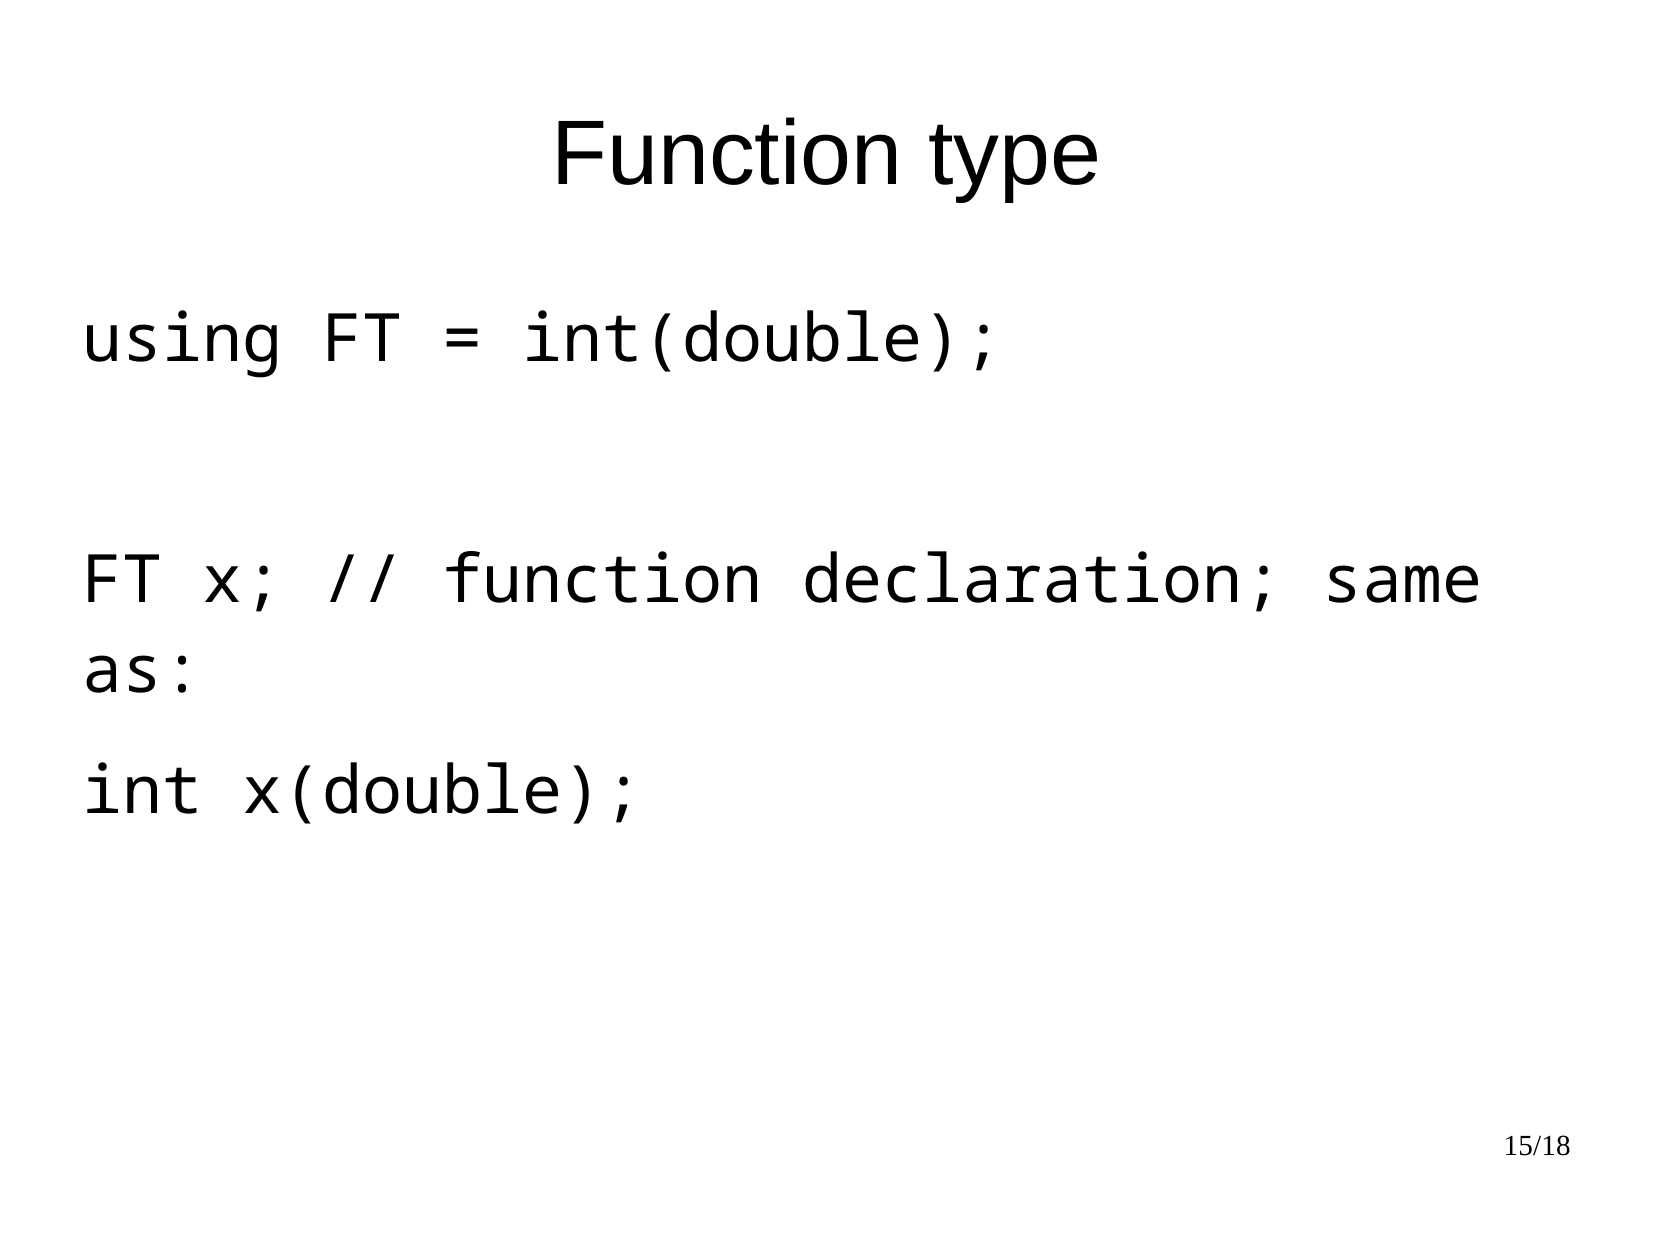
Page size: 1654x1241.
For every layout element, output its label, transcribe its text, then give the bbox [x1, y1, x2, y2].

title Function type [82, 49, 1571, 257]
list using FT = int(double); FT x; // function declaration; same as: int x(double); [82, 290, 1571, 1010]
